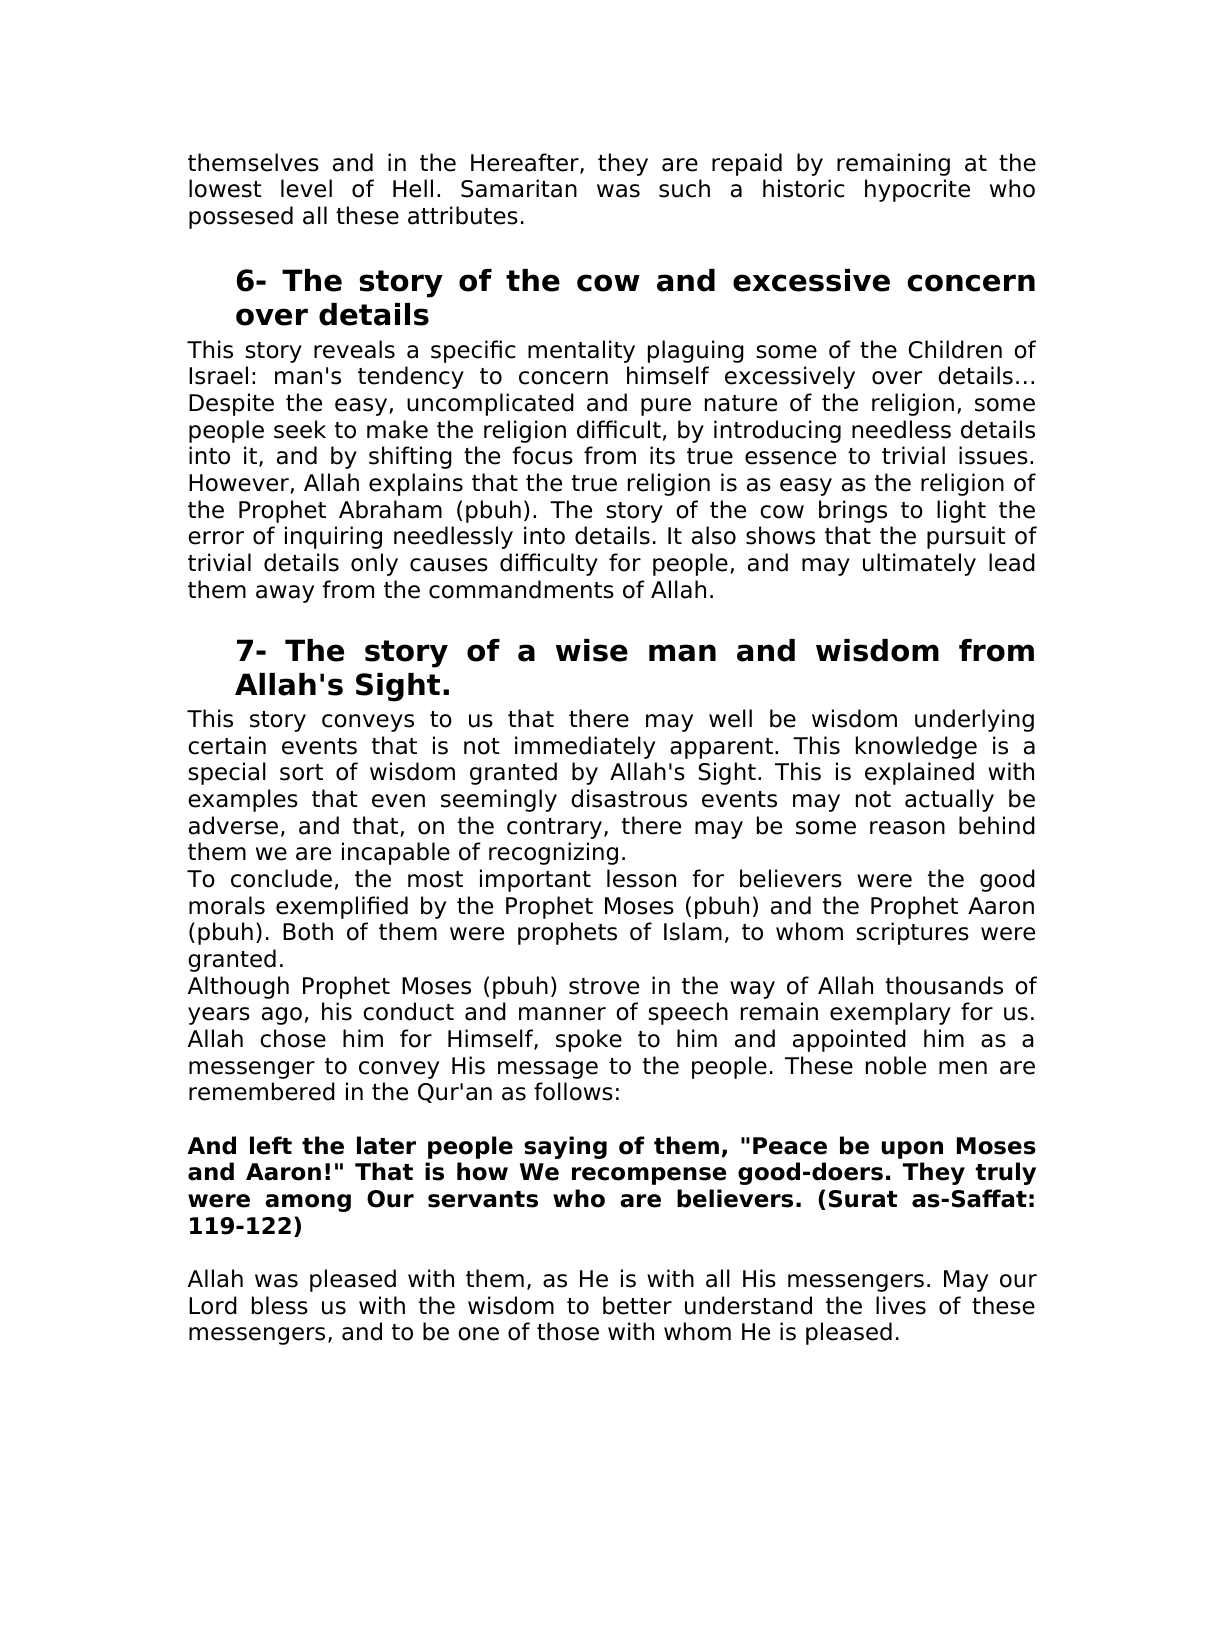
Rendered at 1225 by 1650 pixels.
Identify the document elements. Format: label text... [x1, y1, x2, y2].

text themselves and in the Hereafter, they are repaid by remaining at the lowest level of Hell. Samaritan was such a historic hypocrite who possesed all these attributes. [187, 150, 1037, 230]
text And left the later people saying of them, "Peace be upon Moses and Aaron!" That is how We recompense good-doers. They truly were among Our servants who are believers. (Surat as-Saffat: 119-122) [187, 1133, 1037, 1239]
text Although Prophet Moses (pbuh) strove in the way of Allah thousands of years ago, his conduct and manner of speech remain exemplary for us. Allah chose him for Himself, spoke to him and appointed him as a messenger to convey His message to the people. These noble men are remembered in the Qur'an as follows: [187, 973, 1037, 1106]
text This story conveys to us that there may well be wisdom underlying certain events that is not immediately apparent. This knowledge is a special sort of wisdom granted by Allah's Sight. This is explained with examples that even seemingly disastrous events may not actually be adverse, and that, on the contrary, there may be some reason behind them we are incapable of recognizing. [187, 706, 1037, 866]
text This story reveals a specific mentality plaguing some of the Children of Israel: man's tendency to concern himself excessively over details… Despite the easy, uncomplicated and pure nature of the religion, some people seek to make the religion difficult, by introducing needless details into it, and by shifting the focus from its true essence to trivial issues. However, Allah explains that the true religion is as easy as the religion of the Prophet Abraham (pbuh). The story of the cow brings to light the error of inquiring needlessly into details. It also shows that the pursuit of trivial details only causes difficulty for people, and may ultimately lead them away from the commandments of Allah. [187, 337, 1037, 603]
text To conclude, the most important lesson for believers were the good morals exemplified by the Prophet Moses (pbuh) and the Prophet Aaron (pbuh). Both of them were prophets of Islam, to whom scriptures were granted. [187, 866, 1037, 973]
text 7- The story of a wise man and wisdom from Allah's Sight. [235, 634, 1037, 702]
text 6- The story of the cow and excessive concern over details [235, 265, 1037, 333]
text Allah was pleased with them, as He is with all His messengers. May our Lord bless us with the wisdom to better understand the lives of these messengers, and to be one of those with whom He is pleased. [187, 1266, 1037, 1346]
